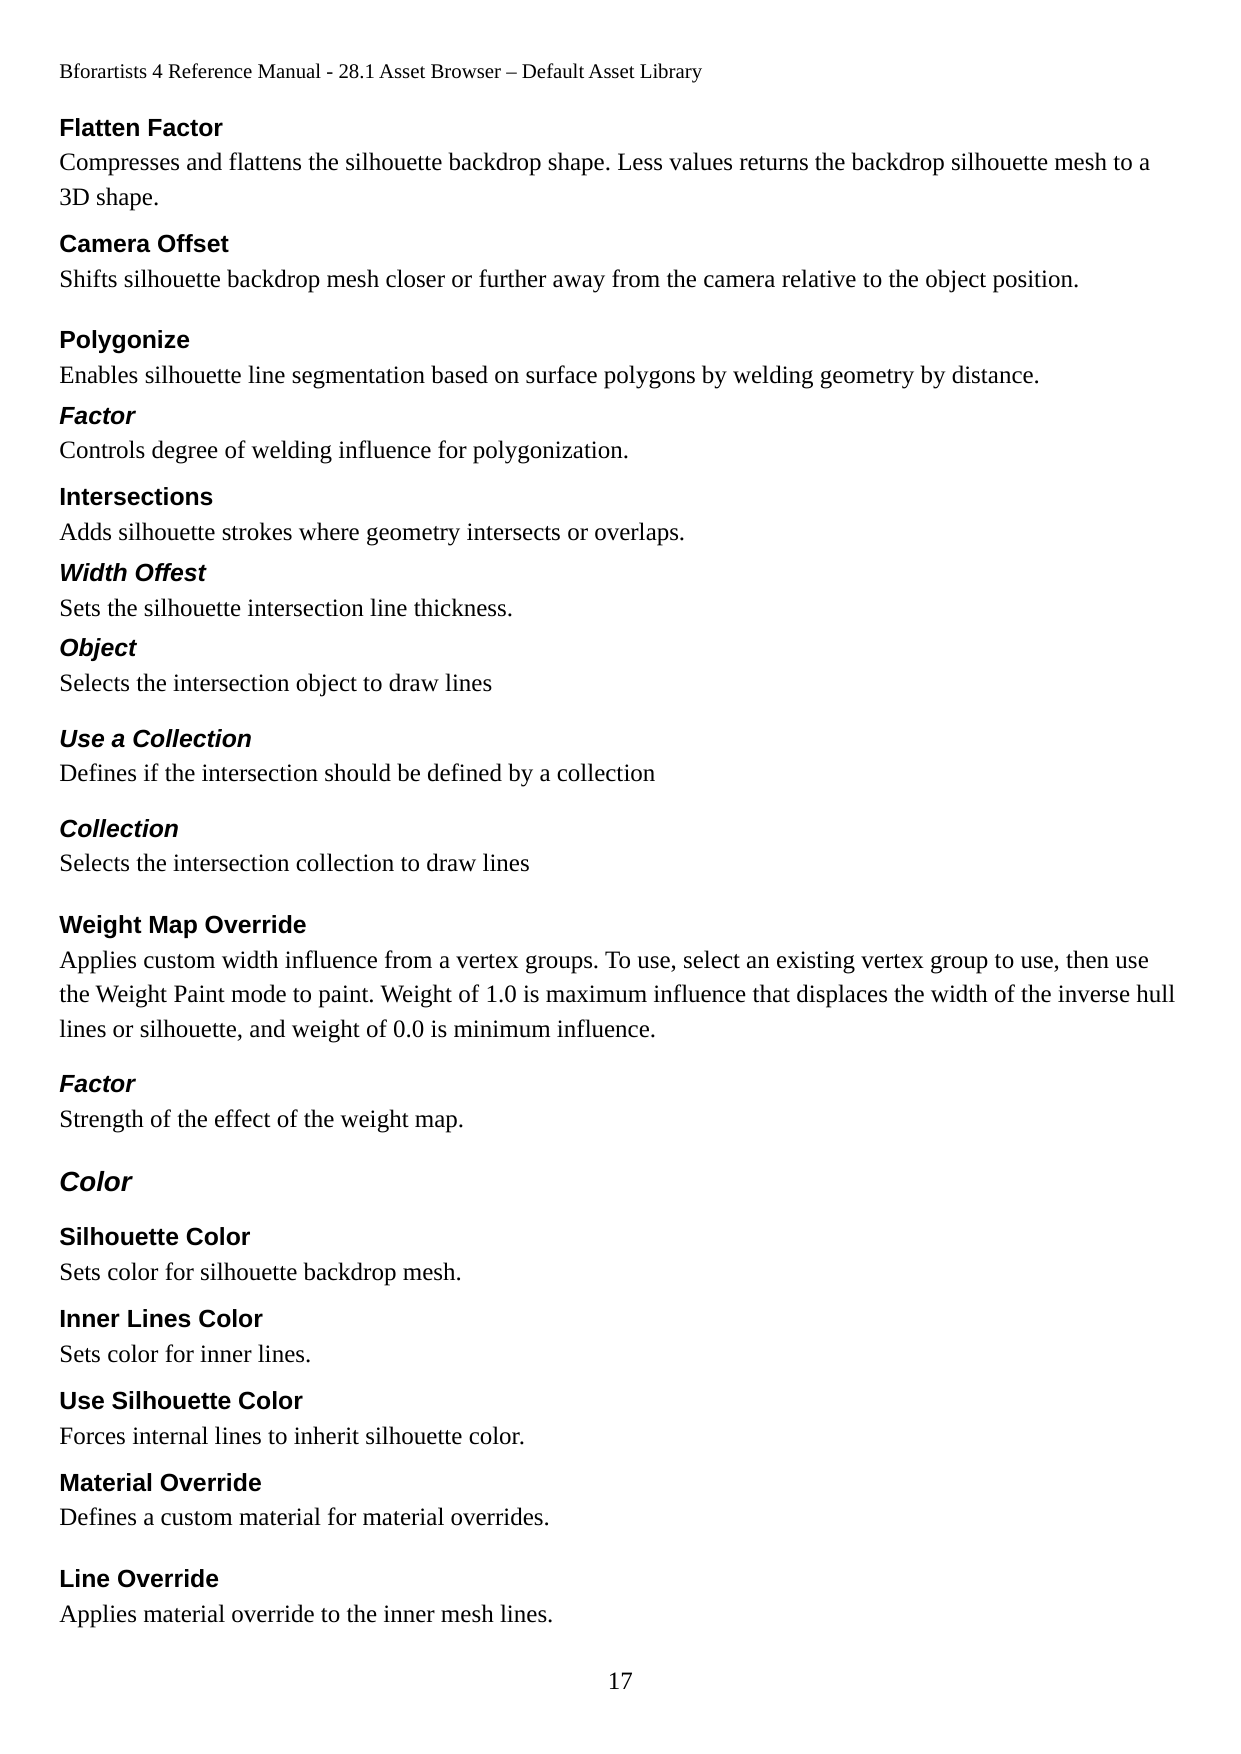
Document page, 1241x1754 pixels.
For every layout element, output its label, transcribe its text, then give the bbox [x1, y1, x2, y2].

text Enables silhouette line segmentation based on surface polygons by welding geometry by distance. [59, 360, 1181, 389]
text Applies custom width influence from a vertex groups. To use, select an existing vertex group to use, then use the Weight Paint mode to paint. Weight of 1.0 is maximum influence that displaces the width of the inverse hull lines or silhouette, and weight of 0.0 is minimum influence. [59, 945, 1181, 1043]
subtitle Flatten Factor [59, 113, 1181, 141]
subtitle Use a Collection [59, 724, 1181, 752]
text Shifts silhouette backdrop mesh closer or further away from the camera relative to the object position. [59, 264, 1181, 292]
subtitle Use Silhouette Color [59, 1386, 1181, 1414]
subtitle Camera Offset [59, 229, 1181, 257]
text Sets color for silhouette backdrop mesh. [59, 1257, 1181, 1286]
text Defines if the intersection should be defined by a collection [59, 758, 1181, 787]
subtitle Width Offest [59, 558, 1181, 587]
subtitle Material Override [59, 1468, 1181, 1496]
subtitle Color [59, 1166, 1181, 1197]
text Selects the intersection object to draw lines [59, 668, 1181, 697]
text Selects the intersection collection to draw lines [59, 848, 1181, 877]
subtitle Factor [59, 401, 1181, 429]
subtitle Intersections [59, 482, 1181, 511]
text Sets color for inner lines. [59, 1339, 1181, 1368]
subtitle Inner Lines Color [59, 1304, 1181, 1333]
text Forces internal lines to inherit silhouette color. [59, 1421, 1181, 1449]
text Sets the silhouette intersection line thickness. [59, 593, 1181, 622]
text Controls degree of welding influence for polygonization. [59, 436, 1181, 464]
text Defines a custom material for material overrides. [59, 1502, 1181, 1531]
text Applies material override to the inner mesh lines. [59, 1599, 1181, 1628]
text Compresses and flattens the silhouette backdrop shape. Less values returns the backdrop silhouette mesh to a 3D shape. [59, 147, 1181, 211]
subtitle Weight Map Override [59, 910, 1181, 939]
subtitle Silhouette Color [59, 1222, 1181, 1251]
subtitle Collection [59, 814, 1181, 842]
subtitle Factor [59, 1069, 1181, 1098]
subtitle Object [59, 633, 1181, 662]
text Adds silhouette strokes where geometry intersects or overlaps. [59, 517, 1181, 546]
subtitle Line Override [59, 1564, 1181, 1593]
subtitle Polygonize [59, 325, 1181, 354]
text Strength of the effect of the weight map. [59, 1104, 1181, 1133]
